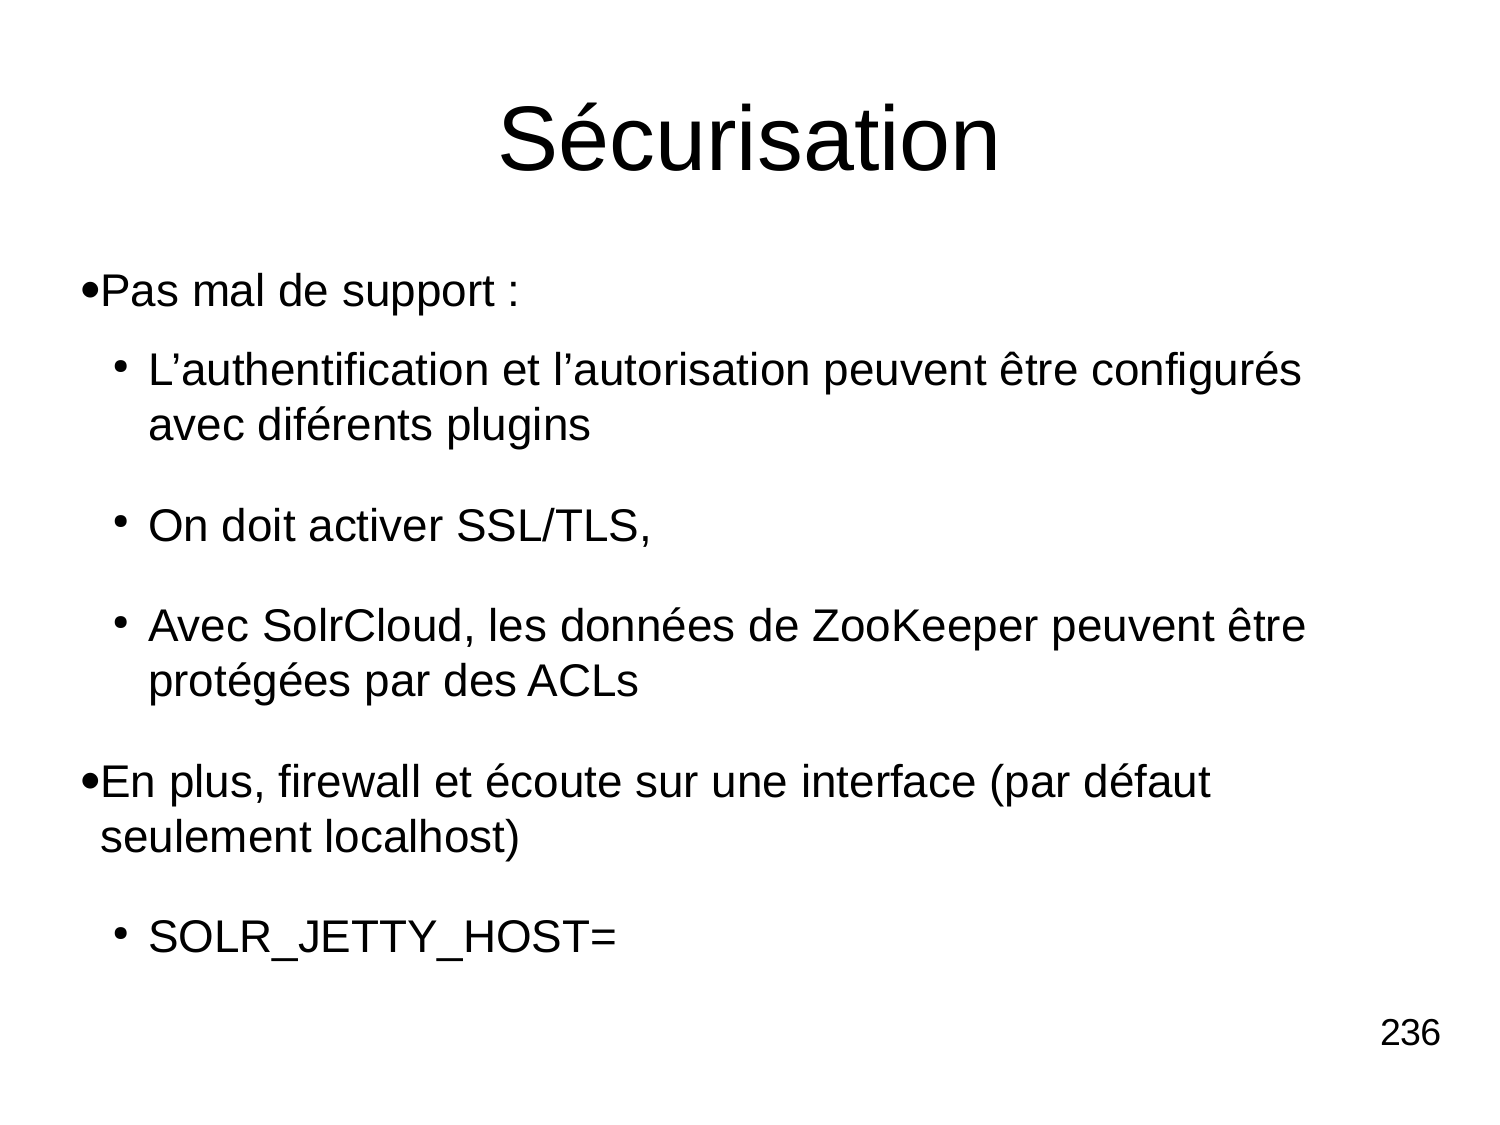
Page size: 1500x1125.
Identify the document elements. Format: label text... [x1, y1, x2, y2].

text_box Pas mal de support : L’authentification et l’autorisation peuvent être configurés avec diférents plugins On doit activer SSL/TLS, Avec SolrCloud, les données de ZooKeeper peuvent être protégées par des ACLs En plus, firewall et écoute sur une interface (par défaut seulement localhost) SOLR_JETTY_HOST= [77, 249, 1328, 962]
title Sécurisation [161, 76, 1338, 267]
slide_number 236 [1373, 1009, 1451, 1125]
